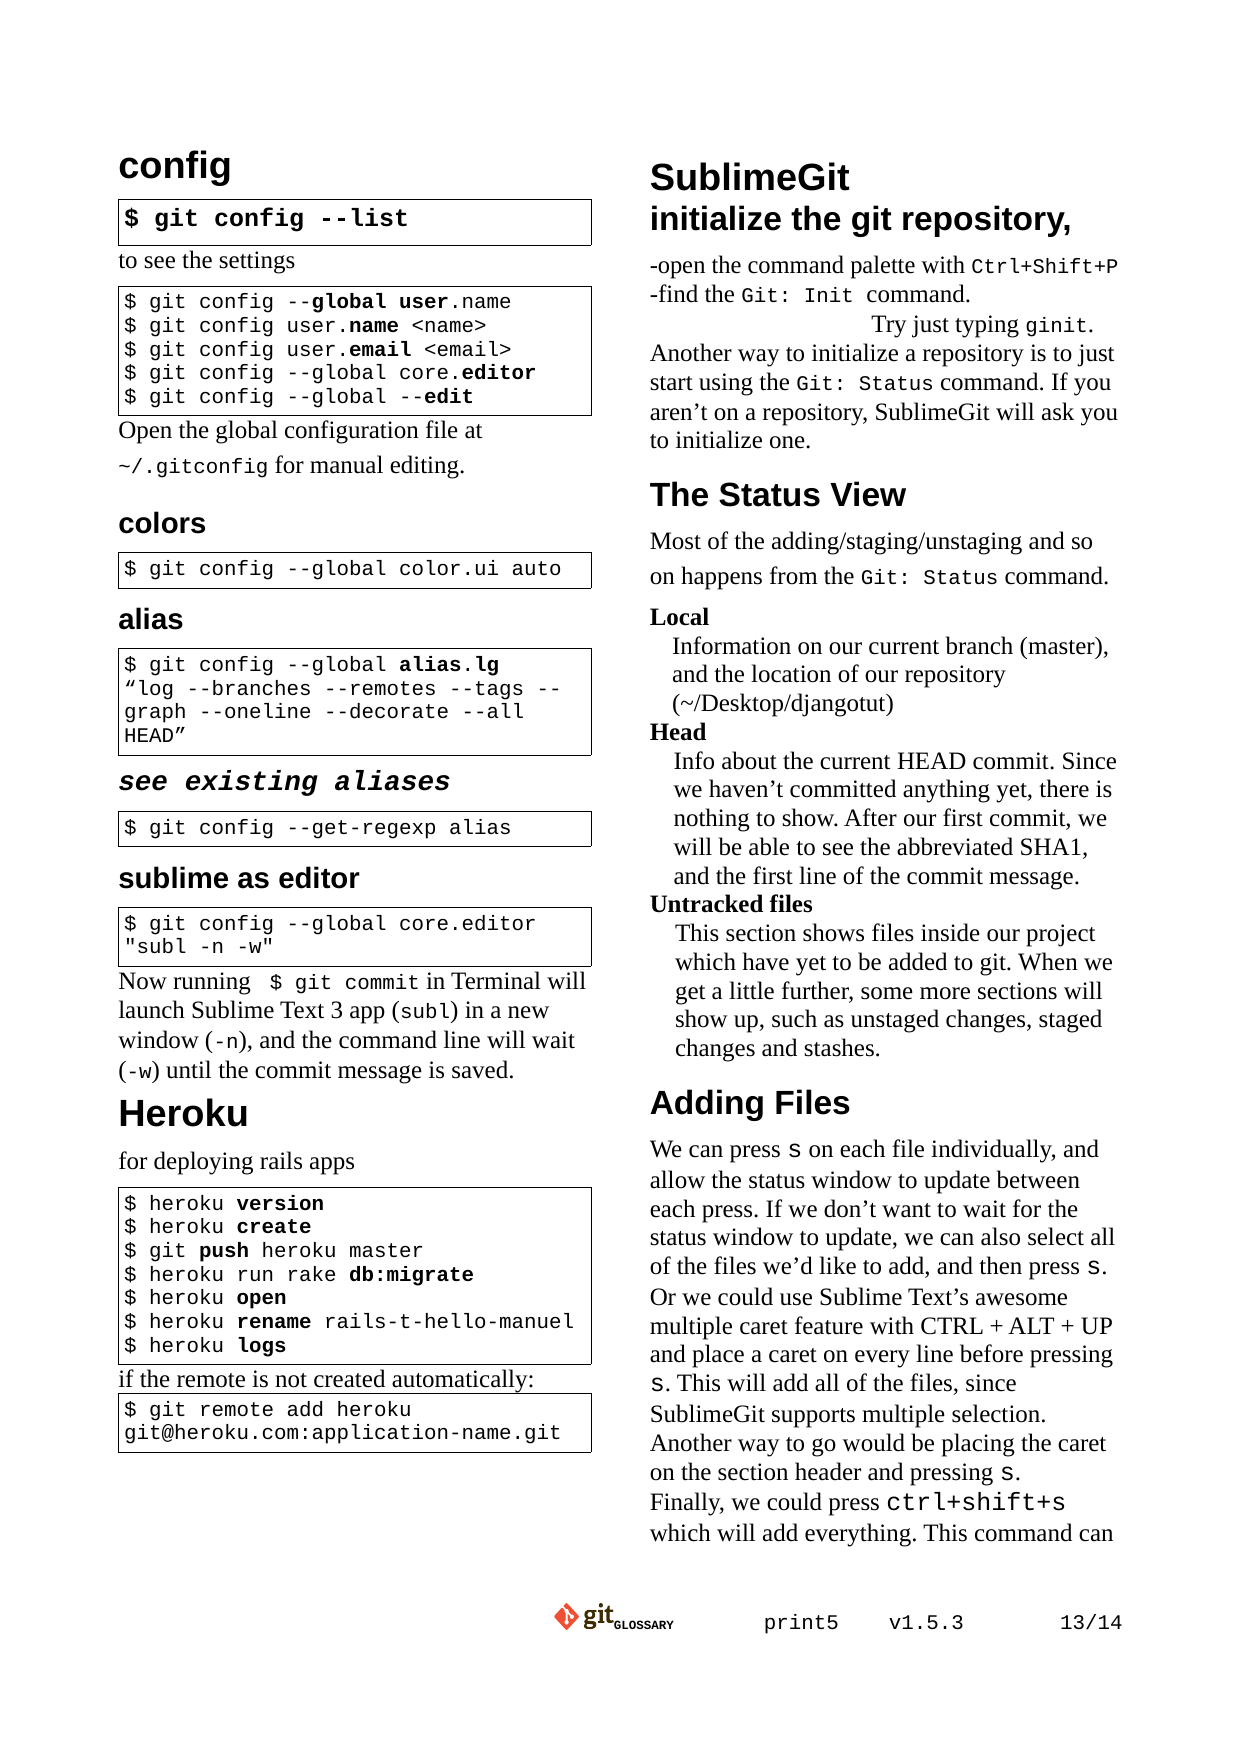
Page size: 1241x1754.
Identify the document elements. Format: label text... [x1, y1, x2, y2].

text -find the Git: Init command. [649, 279, 1122, 309]
table_header $ git remote add heroku git@heroku.com:application-name.git [119, 1394, 591, 1452]
text Most of the adding/staging/unstaging and so on happens from the Git: Status command. [649, 526, 1122, 590]
text -open the command palette with Ctrl+Shift+P [649, 250, 1122, 279]
subtitle alias [118, 602, 591, 636]
text We can press s on each file individually, and allow the status window to update between each press. If we don’t want to wait for the status window to update, we can also select all of the files we’d like to add, and then press s. Or we could use Sublime Text’s awesome multiple caret feature with CTRL + ALT + UP and place a caret on every line before pressing s. This will add all of the files, since SublimeGit supports multiple selection. [649, 1134, 1122, 1428]
subtitle The Status View [649, 475, 1122, 514]
text Now running $ git commit in Terminal will launch Sublime Text 3 app (subl) in a new window (-n), and the command line will wait (-w) until the commit message is saved. [118, 967, 591, 1084]
subtitle Adding Files [649, 1083, 1122, 1122]
subtitle Heroku [118, 1090, 591, 1134]
text for deploying rails apps [118, 1146, 591, 1175]
subtitle config [118, 143, 591, 187]
subtitle Untracked files [649, 889, 1122, 918]
text Finally, we could press ctrl+shift+s which will add everything. This command can [649, 1487, 1122, 1547]
text Open the global configuration file at ~/.gitconfig for manual editing. [118, 416, 591, 479]
picture [554, 1603, 614, 1630]
table_header $ heroku version $ heroku create $ git push heroku master $ heroku run rake db:migrate $ heroku open $ heroku rename rails-t-hello-manuel $ heroku logs [119, 1188, 591, 1364]
subtitle sublime as editor [118, 861, 591, 894]
subtitle see existing aliases [118, 767, 591, 798]
subtitle SublimeGit [649, 155, 1122, 198]
text Another way to initialize a repository is to just start using the Git: Status command. If you aren’t on a repository, SublimeGit will ask you to initialize one. [649, 338, 1122, 454]
table_header $ git config --global alias.lg “log --branches --remotes --tags --graph --oneline --decorate --all HEAD” [119, 649, 591, 754]
subtitle Local [649, 602, 1122, 631]
text if the remote is not created automatically: [118, 1365, 591, 1393]
list This section shows files inside our project which have yet to be added to git. When we get a little further, some more sections will show up, such as unstaged changes, staged changes and stashes. [675, 918, 1122, 1062]
table_header $ git config --get-regexp alias [119, 812, 591, 846]
list Info about the current HEAD commit. Since we haven’t committed anything yet, there is nothing to show. After our first commit, we will be able to see the abbreviated SHA1, and the first line of the commit message. [673, 746, 1122, 889]
table_header $ git config --list [119, 200, 591, 245]
subtitle initialize the git repository, [649, 198, 1122, 237]
text to see the settings [118, 246, 591, 274]
table_header $ git config --global core.editor "subl -n -w" [119, 908, 591, 966]
text Try just typing ginit. [649, 309, 1122, 338]
table_header $ git config --global user.name $ git config user.name <name> $ git config user.email <email> $ git config --global core.editor $ git config --global --edit [119, 287, 591, 415]
table_header $ git config --global color.ui auto [119, 553, 591, 587]
subtitle Head [649, 717, 1122, 746]
subtitle colors [118, 506, 591, 540]
list Information on our current branch (master), and the location of our repository (~/Desktop/djangotut) [672, 631, 1122, 717]
text Another way to go would be placing the caret on the section header and pressing s. [649, 1428, 1122, 1487]
